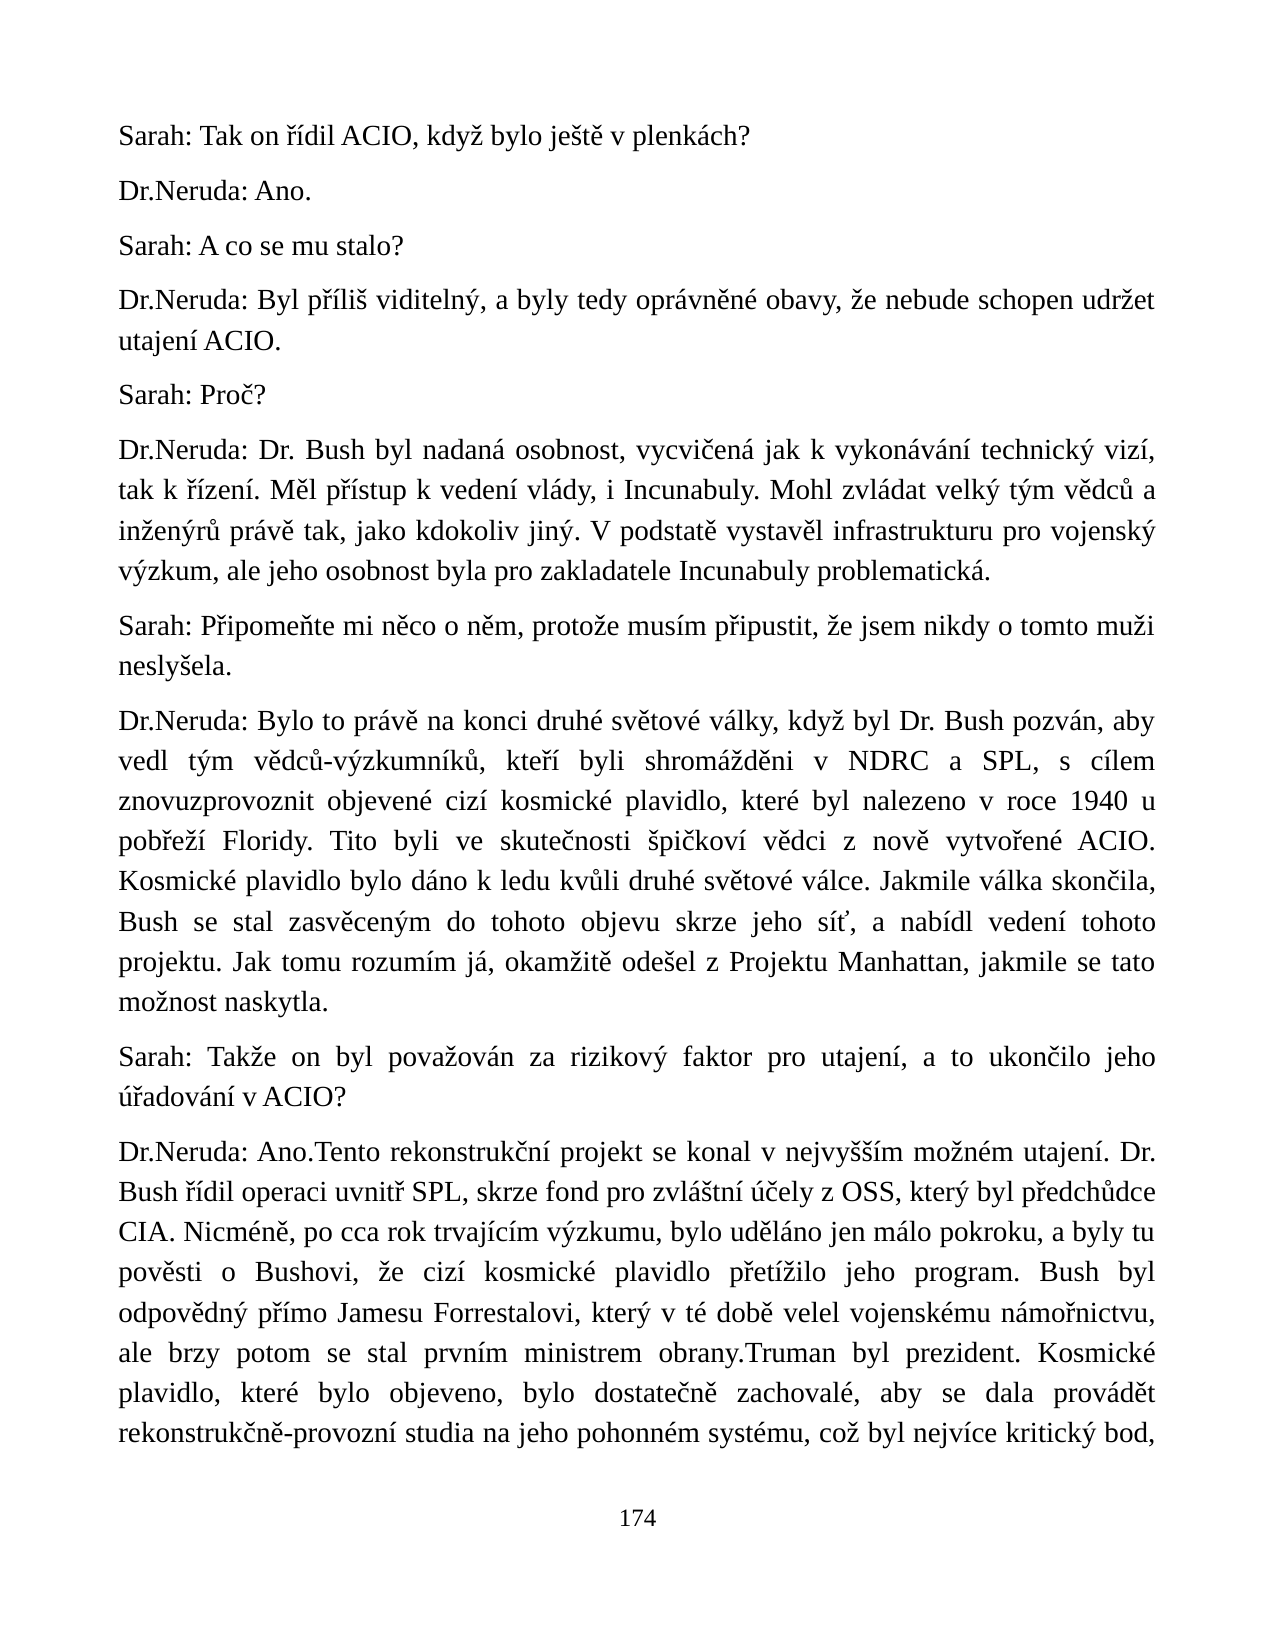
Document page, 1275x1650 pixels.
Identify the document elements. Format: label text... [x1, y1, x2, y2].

text Sarah: Tak on řídil ACIO, když bylo ještě v plenkách? [118, 118, 1157, 152]
text Sarah: Takže on byl považován za rizikový faktor pro utajení, a to ukončilo jeho úřadování v ACIO? [118, 1039, 1157, 1113]
text Dr.Neruda: Ano. [118, 173, 1157, 206]
text Dr.Neruda: Dr. Bush byl nadaná osobnost, vycvičená jak k vykonávání technický vizí, tak k řízení. Měl přístup k vedení vlády, i Incunabuly. Mohl zvládat velký tým vědců a inženýrů právě tak, jako kdokoliv jiný. V podstatě vystavěl infrastrukturu pro vojenský výzkum, ale jeho osobnost byla pro zakladatele Incunabuly problematická. [118, 432, 1157, 586]
text Sarah: A co se mu stalo? [118, 228, 1157, 261]
text Dr.Neruda: Byl příliš viditelný, a byly tedy oprávněné obavy, že nebude schopen udržet utajení ACIO. [118, 282, 1157, 356]
text Sarah: Připomeňte mi něco o něm, protože musím připustit, že jsem nikdy o tomto muži neslyšela. [118, 608, 1157, 681]
text Sarah: Proč? [118, 377, 1157, 411]
text Dr.Neruda: Bylo to právě na konci druhé světové války, když byl Dr. Bush pozván, aby vedl tým vědců-výzkumníků, kteří byli shromážděni v NDRC a SPL, s cílem znovuzprovoznit objevené cizí kosmické plavidlo, které byl nalezeno v roce 1940 u pobřeží Floridy. Tito byli ve skutečnosti špičkoví vědci z nově vytvořené ACIO. Kosmické plavidlo bylo dáno k ledu kvůli druhé světové válce. Jakmile válka skončila, Bush se stal zasvěceným do tohoto objevu skrze jeho síť, a nabídl vedení tohoto projektu. Jak tomu rozumím já, okamžitě odešel z Projektu Manhattan, jakmile se tato možnost naskytla. [118, 703, 1157, 1018]
text Dr.Neruda: Ano.Tento rekonstrukční projekt se konal v nejvyšším možném utajení. Dr. Bush řídil operaci uvnitř SPL, skrze fond pro zvláštní účely z OSS, který byl předchůdce CIA. Nicméně, po cca rok trvajícím výzkumu, bylo uděláno jen málo pokroku, a byly tu pověsti o Bushovi, že cizí kosmické plavidlo přetížilo jeho program. Bush byl odpovědný přímo Jamesu Forrestalovi, který v té době velel vojenskému námořnictvu, ale brzy potom se stal prvním ministrem obrany.Truman byl prezident. Kosmické plavidlo, které bylo objeveno, bylo dostatečně zachovalé, aby se dala provádět rekonstrukčně-provozní studia na jeho pohonném systému, což byl nejvíce kritický bod, [118, 1134, 1157, 1449]
